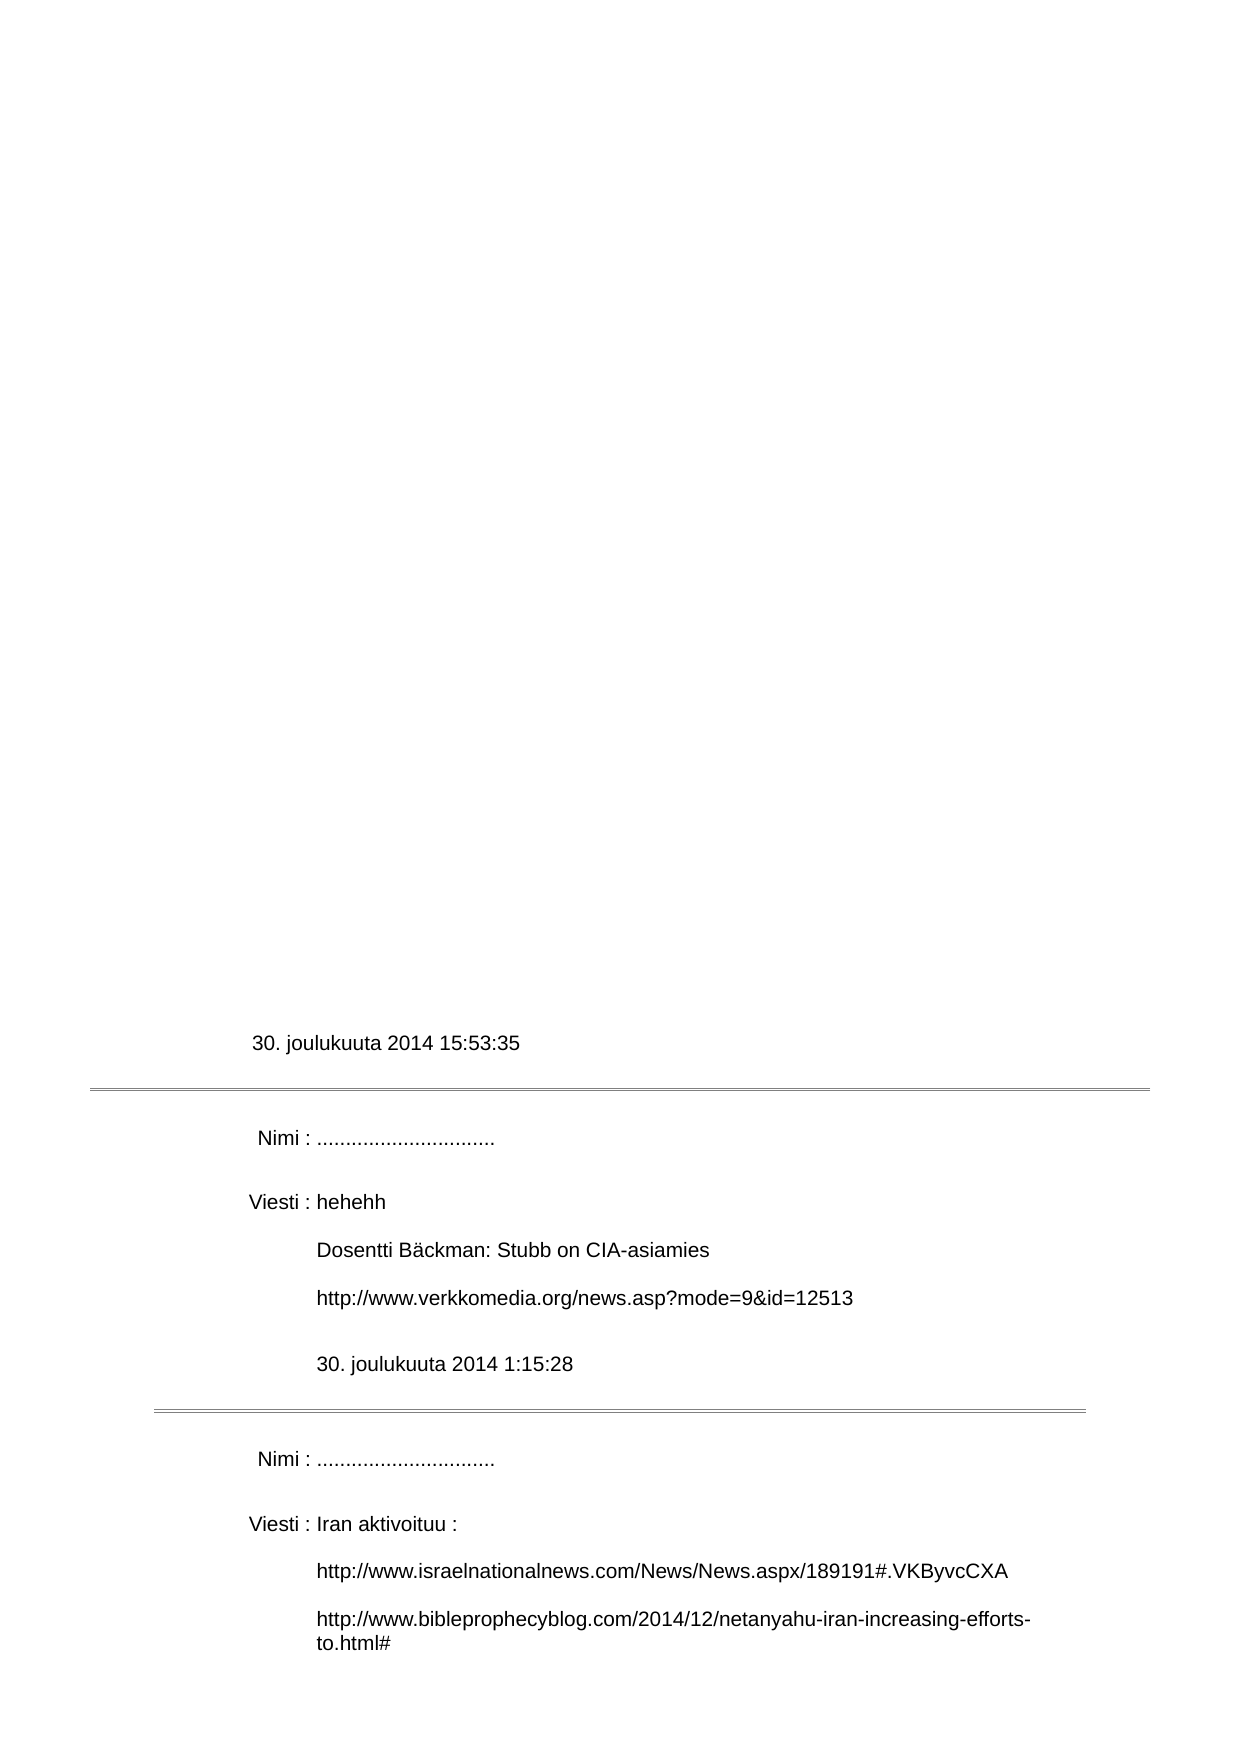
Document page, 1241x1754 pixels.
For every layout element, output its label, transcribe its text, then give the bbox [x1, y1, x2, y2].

table_cell [314, 1474, 1089, 1508]
table_cell [249, 991, 1153, 1025]
table_cell [87, 991, 249, 1025]
table_cell 30. joulukuuta 2014 15:53:35 [249, 1025, 1153, 1060]
table_cell [87, 1070, 1153, 1122]
table_cell [87, 47, 249, 991]
table_cell 30. joulukuuta 2014 1:15:28 [314, 1347, 1089, 1382]
table_cell [314, 1152, 1089, 1187]
table_cell [151, 1152, 313, 1187]
table_header Nimi : [151, 1444, 313, 1474]
table_cell Viesti : [151, 1509, 313, 1658]
table_header Nimi : [151, 1123, 313, 1152]
table_cell [151, 1392, 1089, 1444]
table_cell [151, 1658, 313, 1693]
table_header ............................... [314, 1123, 1089, 1152]
table_cell [151, 1382, 1089, 1392]
table_cell [249, 47, 1153, 991]
table_cell [314, 1658, 1089, 1693]
table_cell Viesti : [151, 1187, 313, 1312]
table_cell hehehh Dosentti Bäckman: Stubb on CIA-asiamies http://www.verkkomedia.org/news.asp?mode=9&id=12513 [314, 1187, 1089, 1312]
table_cell [151, 1313, 313, 1347]
table_header ............................... [314, 1444, 1089, 1474]
table_cell [87, 1025, 249, 1060]
table_cell [87, 1060, 1153, 1070]
table_cell [151, 1474, 313, 1508]
table_cell Iran aktivoituu : http://www.israelnationalnews.com/News/News.aspx/189191#.VKByvcCXA http://www.bibleprophecyblog.com/2014/12/netanyahu-iran-increasing-efforts-to.html# [314, 1509, 1089, 1658]
table_cell [314, 1313, 1089, 1347]
table_cell [151, 1347, 313, 1382]
